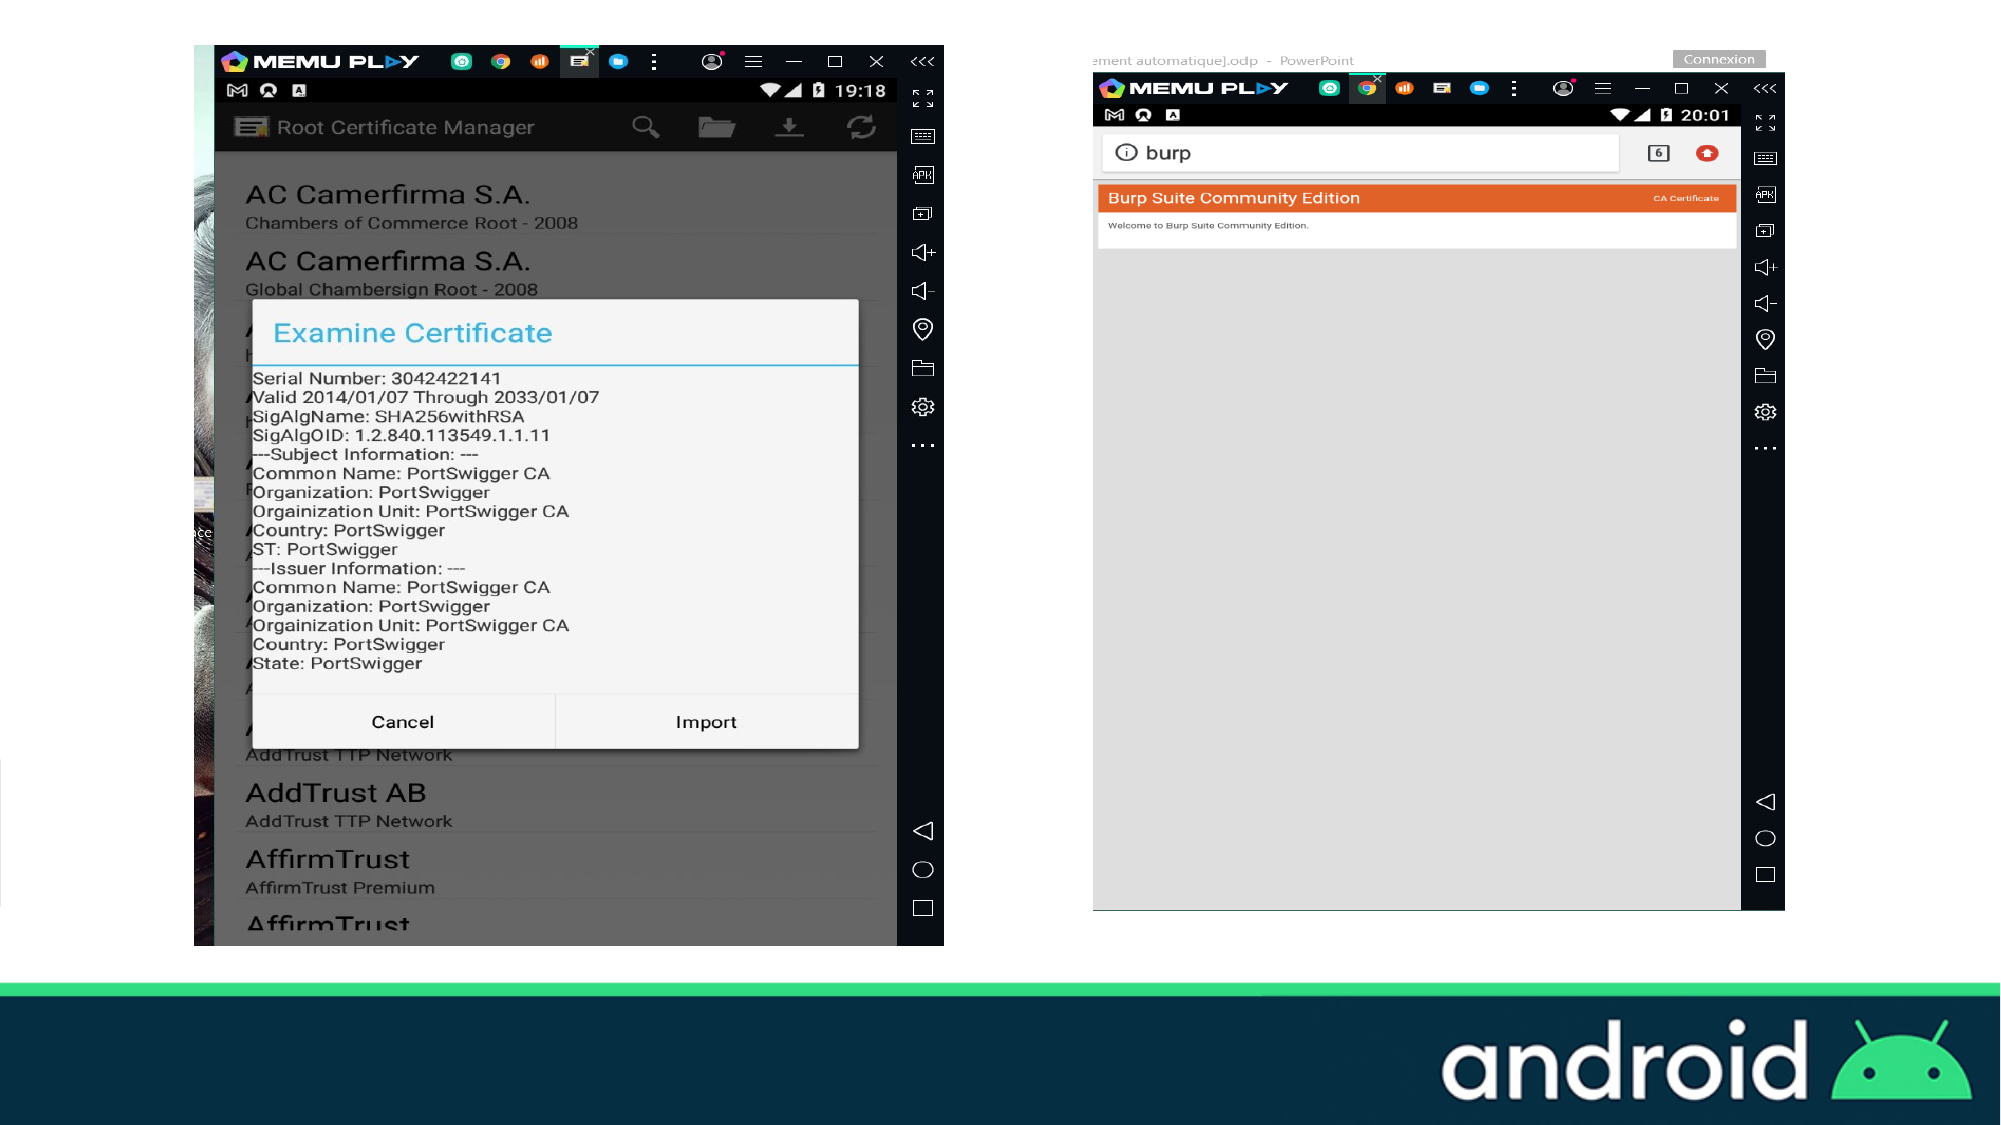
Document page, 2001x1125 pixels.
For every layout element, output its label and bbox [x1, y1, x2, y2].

picture [194, 45, 944, 946]
picture [1093, 45, 1785, 921]
